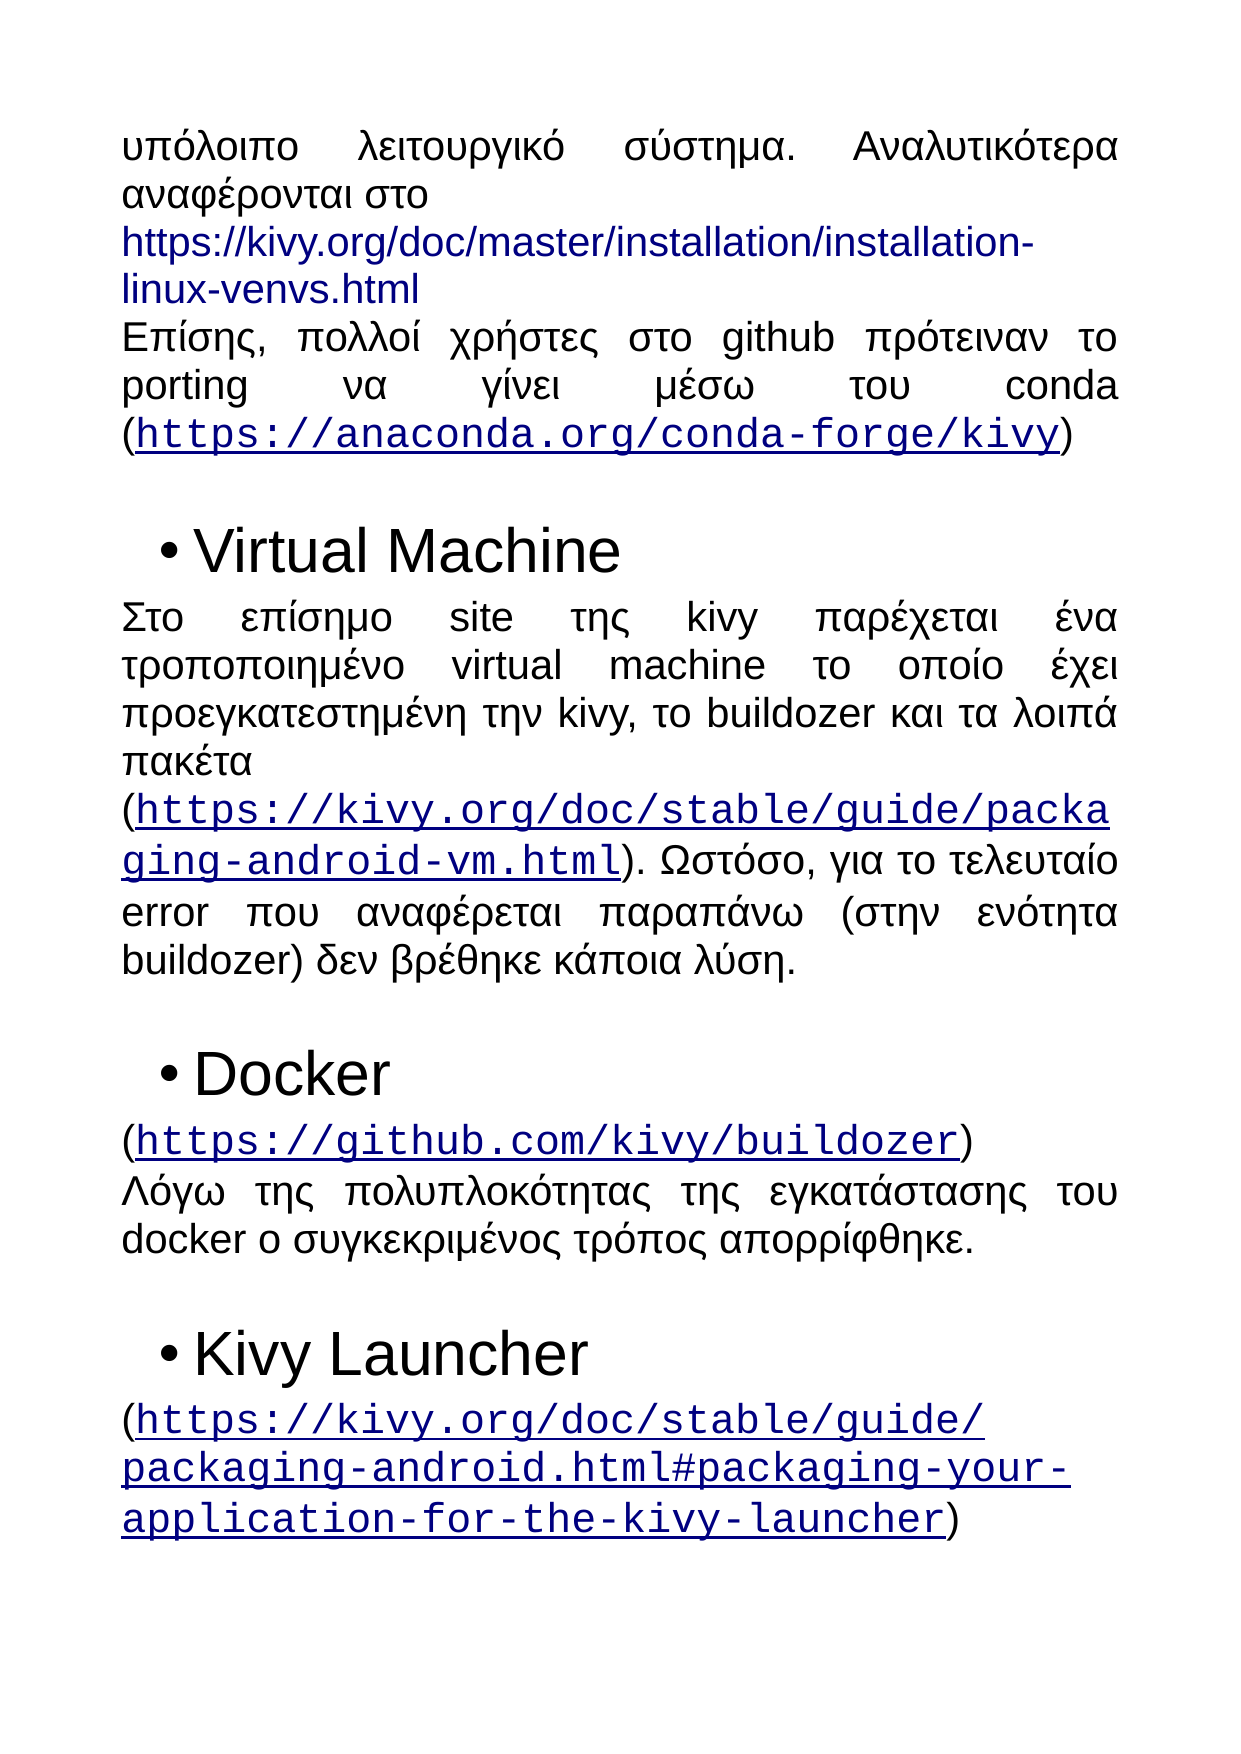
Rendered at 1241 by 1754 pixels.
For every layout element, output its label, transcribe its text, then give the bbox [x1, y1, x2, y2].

text (https://github.com/kivy/buildozer) [118, 1112, 1122, 1167]
text υπόλοιπο λειτουργικό σύστημα. Αναλυτικότερα αναφέρονται στο [118, 118, 1122, 217]
list Docker [156, 1034, 1122, 1112]
text Λόγω της πολυπλοκότητας της εγκατάστασης του docker ο συγκεκριμένος τρόπος απορρίφθηκε. [118, 1167, 1122, 1263]
text Στο επίσημο site της kivy παρέχεται ένα τροποποιημένο virtual machine το οποίο έχει προεγκατεστημένη την kivy, το buildozer και τα λοιπά πακέτα (https://kivy.org/doc/stable/guide/packaging-android-vm.html). Ωστόσο, για το τελευταίο error που αναφέρεται παραπάνω (στην ενότητα buildozer) δεν βρέθηκε κάποια λύση. [118, 589, 1122, 983]
list Kivy Launcher [156, 1313, 1122, 1392]
text (https://kivy.org/doc/stable/guide/packaging-android.html#packaging-your-application-for-the-kivy-launcher) [118, 1392, 1122, 1548]
list Virtual Machine [156, 511, 1122, 589]
text https://kivy.org/doc/master/installation/installation-linux-venvs.html [118, 217, 1122, 313]
text Επίσης, πολλοί χρήστες στο github πρότειναν τo porting να γίνει μέσω του conda (https://anaconda.org/conda-forge/kivy) [118, 313, 1122, 460]
